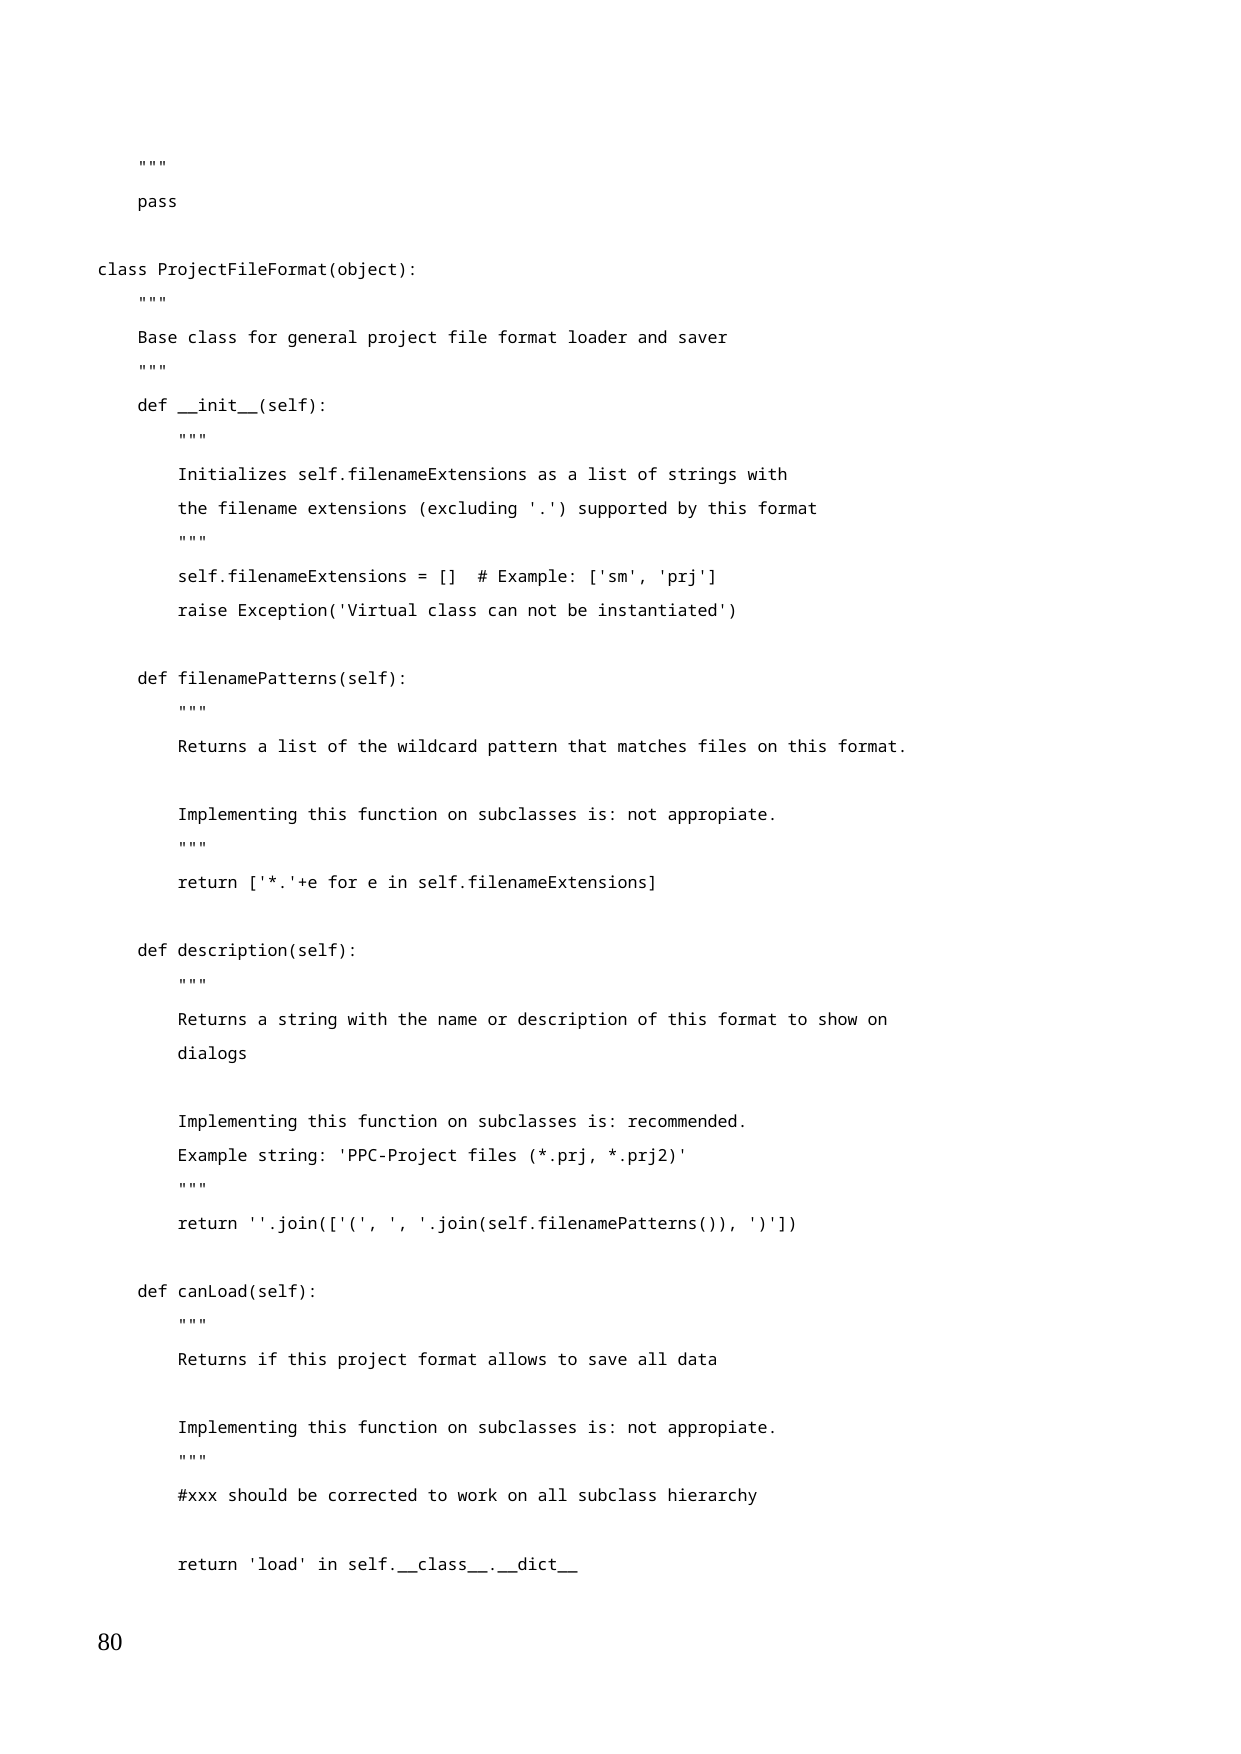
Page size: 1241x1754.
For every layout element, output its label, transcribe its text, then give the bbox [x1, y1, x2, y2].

text Returns a list of the wildcard pattern that matches files on this format. [97, 735, 1113, 757]
text def filenamePatterns(self): [97, 667, 1113, 689]
text Initializes self.filenameExtensions as a list of strings with [97, 462, 1113, 485]
text """ [97, 428, 1113, 451]
text return ''.join(['(', ', '.join(self.filenamePatterns()), ')']) [97, 1212, 1113, 1234]
text raise Exception('Virtual class can not be instantiated') [97, 598, 1113, 621]
text """ [97, 292, 1113, 314]
text Implementing this function on subclasses is: not appropiate. [97, 803, 1113, 826]
text """ [97, 156, 1113, 178]
text """ [97, 1450, 1113, 1473]
text pass [97, 190, 1113, 212]
text dialogs [97, 1041, 1113, 1064]
text Implementing this function on subclasses is: recommended. [97, 1109, 1113, 1132]
text #xxx should be corrected to work on all subclass hierarchy [97, 1484, 1113, 1507]
text return 'load' in self.__class__.__dict__ [97, 1552, 1113, 1575]
text Returns a string with the name or description of this format to show on [97, 1007, 1113, 1030]
text """ [97, 360, 1113, 383]
text """ [97, 973, 1113, 996]
text Implementing this function on subclasses is: not appropiate. [97, 1416, 1113, 1439]
text class ProjectFileFormat(object): [97, 258, 1113, 281]
text """ [97, 837, 1113, 859]
text """ [97, 1177, 1113, 1200]
text def __init__(self): [97, 394, 1113, 417]
text Base class for general project file format loader and saver [97, 326, 1113, 349]
text """ [97, 1314, 1113, 1336]
text Returns if this project format allows to save all data [97, 1348, 1113, 1371]
text """ [97, 530, 1113, 553]
text def description(self): [97, 939, 1113, 962]
text return ['*.'+e for e in self.filenameExtensions] [97, 871, 1113, 894]
text """ [97, 701, 1113, 723]
text Example string: 'PPC-Project files (*.prj, *.prj2)' [97, 1143, 1113, 1166]
text the filename extensions (excluding '.') supported by this format [97, 496, 1113, 519]
text self.filenameExtensions = [] # Example: ['sm', 'prj'] [97, 564, 1113, 587]
text def canLoad(self): [97, 1280, 1113, 1302]
